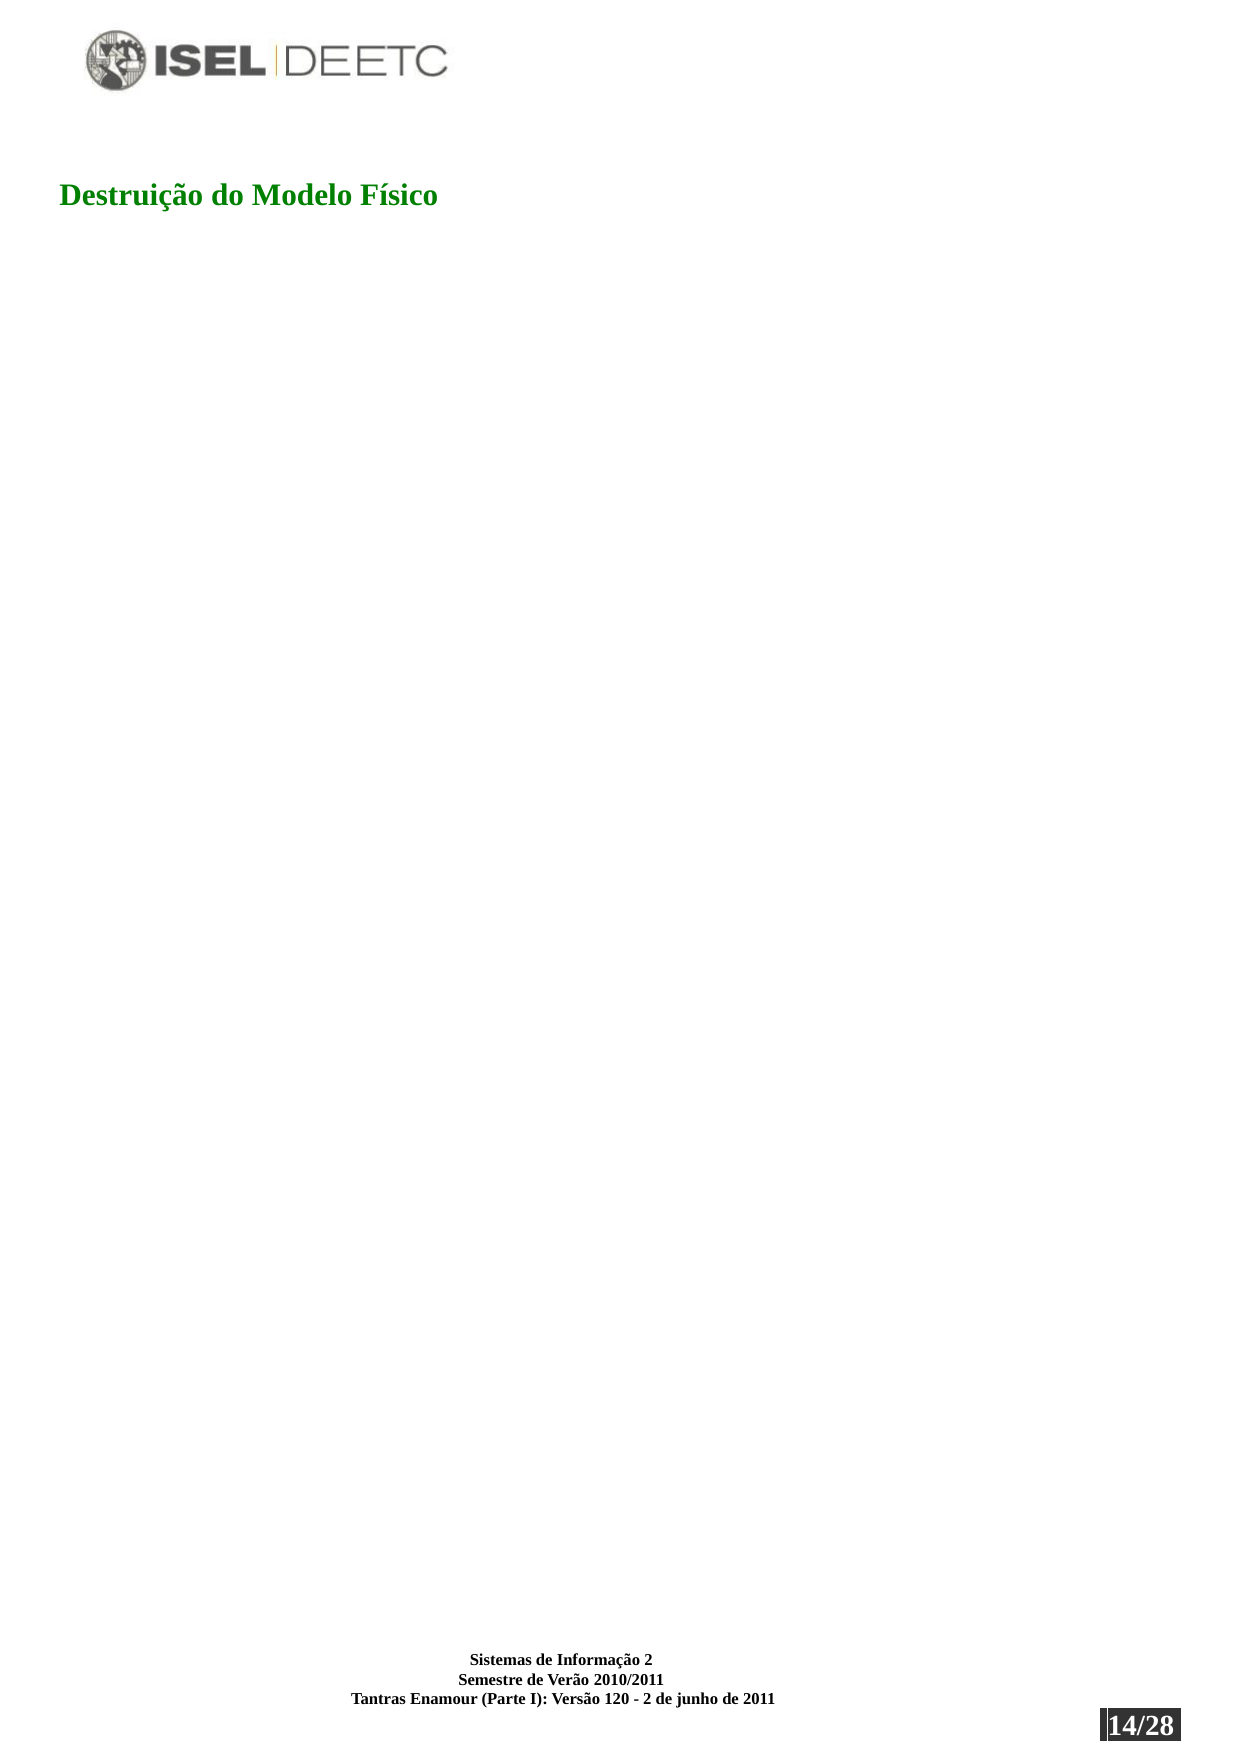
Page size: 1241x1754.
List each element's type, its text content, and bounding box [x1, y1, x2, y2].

picture [76, 15, 478, 116]
subtitle Destruição do Modelo Físico [59, 176, 1181, 212]
